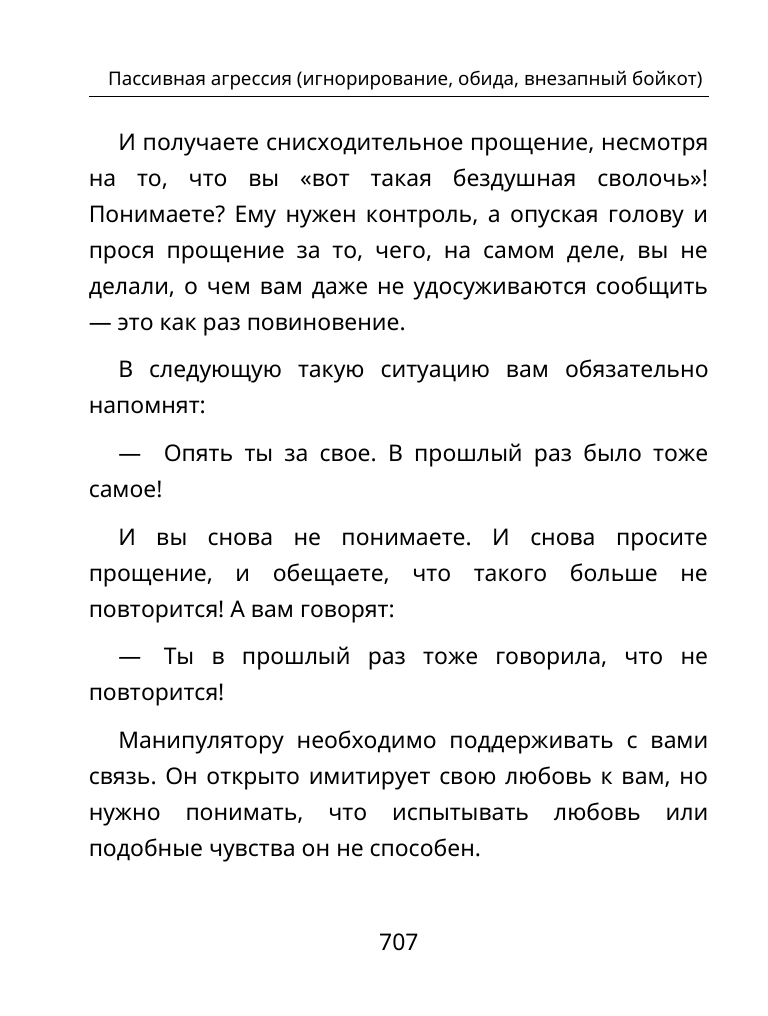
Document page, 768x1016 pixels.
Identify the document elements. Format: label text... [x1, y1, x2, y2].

text И получаете снисходительное прощение, несмотря на то, что вы «вот такая бездушная сволочь»! Понимаете? Ему нужен контроль, а опуская голову и прося прощение за то, чего, на самом деле, вы не делали, о чем вам даже не удосуживаются сообщить — это как раз повиновение. [88, 126, 709, 337]
list Опять ты за свое. В прошлый раз было тоже самое! [88, 437, 709, 504]
list Ты в прошлый раз тоже говорила, что не повторится! [88, 640, 709, 707]
text В следующую такую ситуацию вам обязательно напомнят: [88, 353, 709, 421]
text Манипулятору необходимо поддерживать с вами связь. Он открыто имитирует свою любовь к вам, но нужно понимать, что испытывать любовь или подобные чувства он не способен. [88, 724, 709, 863]
text И вы снова не понимаете. И снова просите прощение, и обещаете, что такого больше не повторится! А вам говорят: [88, 521, 709, 624]
